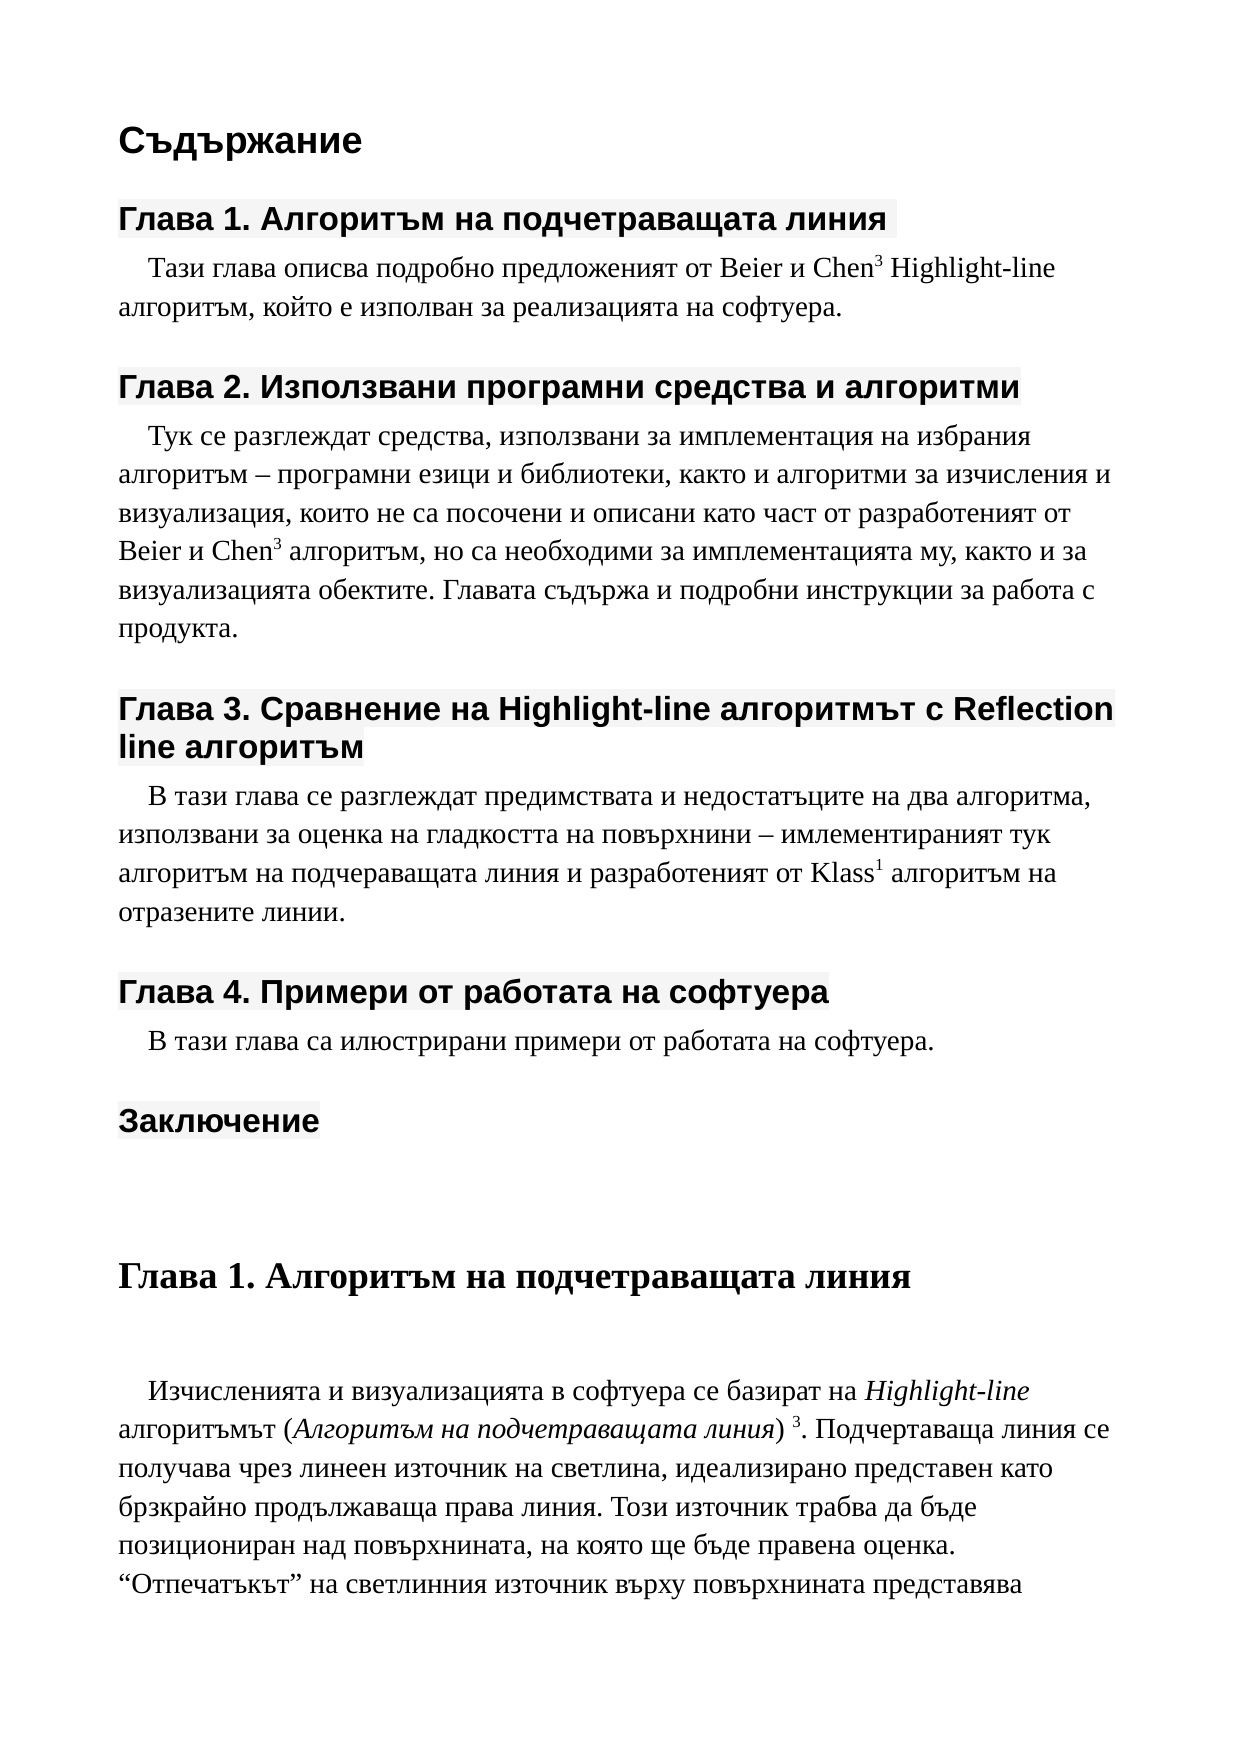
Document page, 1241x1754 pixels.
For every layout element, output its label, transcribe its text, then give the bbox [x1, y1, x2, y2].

text В тази глава се разглеждат предимствата и недостатъците на два алгоритма, използвани за оценка на гладкостта на повърхнини – имлементираният тук алгоритъм на подчераващата линия и разработеният от Klass1 алгоритъм на отразените линии. [118, 778, 1122, 927]
text Изчисленията и визуализацията в софтуера се базират на Highlight-line алгоритъмът (Алгоритъм на подчетраващата линия) . Подчертаваща линия се получава чрез линеен източник на светлина, идеализирано представен като брзкрайно продължаваща права линия. Този източник трабва да бъде позициониран над повърхнината, на която ще бъде правена оценка. “Отпечатъкът” на светлинния източник върху повърхнината представява [118, 1373, 1122, 1599]
subtitle Глава 2. Използвани програмни средства и алгоритми [118, 367, 1122, 405]
subtitle Съдържание [118, 118, 1122, 162]
subtitle Глава 4. Примери от работата на софтуера [118, 972, 1122, 1010]
subtitle Глава 1. Алгоритъм на подчетраващата линия [118, 1253, 1122, 1296]
subtitle Заключение [118, 1101, 1122, 1139]
subtitle Глава 3. Сравнение на Highlight-line алгоритмът с Reflection line алгоритъм [118, 689, 1122, 766]
text В тази глава са илюстрирани примери от работата на софтуера. [118, 1023, 1122, 1056]
text Тази глава описва подробно предложеният от Beier и Chen3 Highlight-line алгоритъм, който е изполван за реализацията на софтуера. [118, 250, 1122, 322]
text Тук се разглеждат средства, използвани за имплементация на избрания алгоритъм – програмни езици и библиотеки, както и алгоритми за изчисления и визуализация, които не са посочени и описани като част от разработеният от Beier и Chen3 алгоритъм, но са необходими за имплементацията му, както и за визуализацията обектите. Главата съдържа и подробни инструкции за работа с продукта. [118, 418, 1122, 644]
subtitle Глава 1. Алгоритъм на подчетраващата линия [118, 199, 1122, 238]
